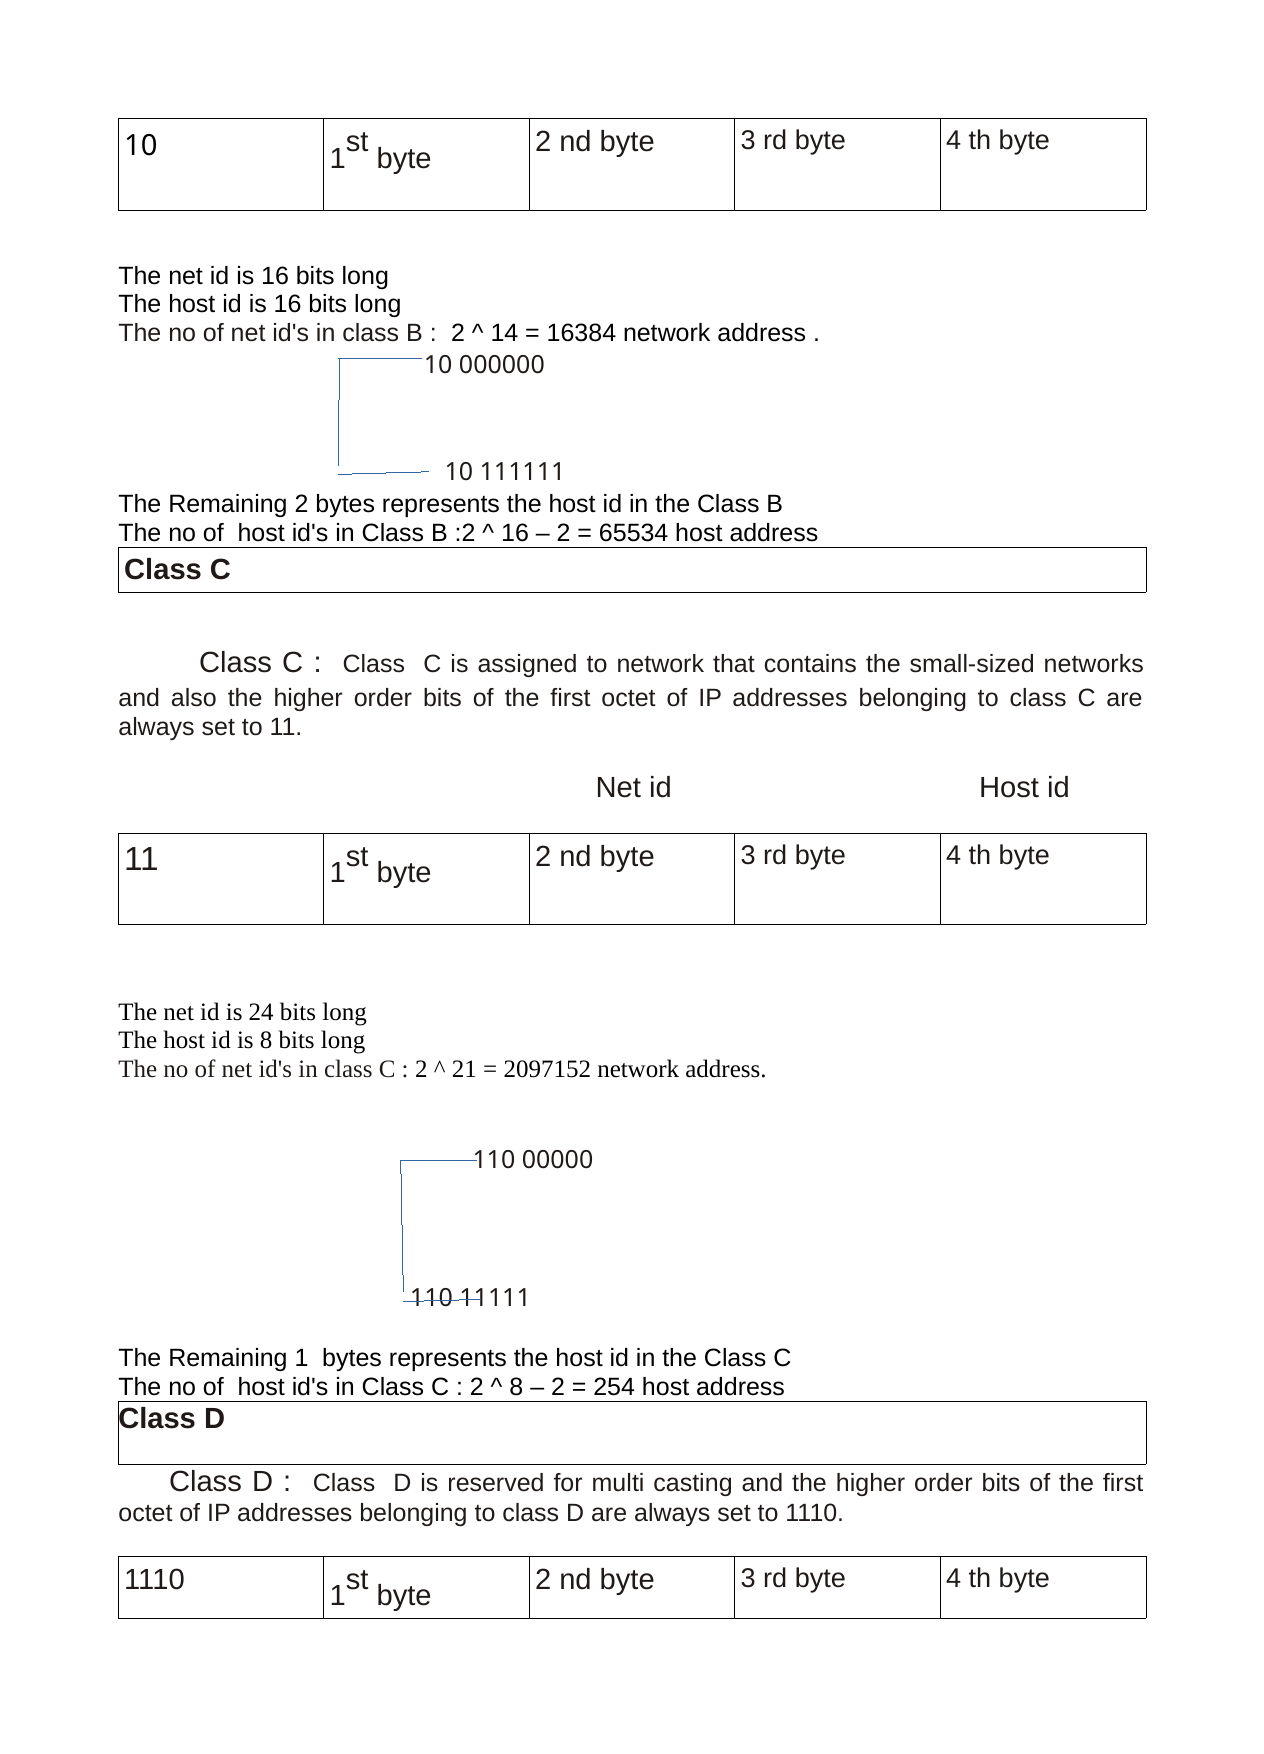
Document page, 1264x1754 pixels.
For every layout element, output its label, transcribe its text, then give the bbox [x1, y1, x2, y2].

text The host id is 8 bits long [118, 1026, 1146, 1054]
table_header 3 rd byte [735, 834, 940, 924]
text The Remaining 2 bytes represents the host id in the Class B [118, 489, 1146, 518]
table_header 3 rd byte [735, 119, 940, 209]
table_header 2 nd byte [530, 1557, 734, 1618]
table_header 11 [119, 834, 323, 924]
text Class D : Class D is reserved for multi casting and the higher order bits of the first octet of IP addresses belonging to class D are always set to 1110. [118, 1465, 1146, 1526]
table_header 2 nd byte [530, 834, 734, 924]
text The no of host id's in Class C : 2 ^ 8 – 2 = 254 host address [118, 1372, 1146, 1401]
text The net id is 16 bits long [118, 261, 1146, 289]
table_header 2 nd byte [530, 119, 734, 209]
text 10 000000 [118, 347, 1146, 381]
table_header Class C [119, 548, 1146, 592]
table_header 4 th byte [941, 1557, 1146, 1618]
text 110 11111 [118, 1280, 1146, 1314]
text The no of net id's in class B : 2 ^ 14 = 16384 network address . [118, 318, 1146, 347]
table_header 1st byte [324, 1557, 529, 1618]
table_header 1st byte [324, 119, 529, 209]
text Net id Host id [118, 770, 1146, 803]
table_header 4 th byte [941, 834, 1146, 924]
table_header 4 th byte [941, 119, 1146, 209]
text The no of host id's in Class B :2 ^ 16 – 2 = 65534 host address [118, 518, 1146, 547]
text 10 111111 [118, 449, 1146, 489]
table_header 1st byte [324, 834, 529, 924]
text The Remaining 1 bytes represents the host id in the Class C [118, 1343, 1146, 1372]
table_header 1110 [119, 1557, 323, 1618]
text Class C : Class C is assigned to network that contains the small-sized networks and also the higher order bits of the first octet of IP addresses belonging to class C are always set to 11. [118, 625, 1146, 740]
table_header 3 rd byte [735, 1557, 940, 1618]
text The no of net id's in class C : 2 ^ 21 = 2097152 network address. [118, 1054, 1146, 1083]
text The host id is 16 bits long [118, 289, 1146, 318]
table_header Class D [119, 1402, 1146, 1464]
text 110 00000 [118, 1141, 1146, 1175]
text The net id is 24 bits long [118, 997, 1146, 1026]
table_header 10 [119, 119, 323, 209]
